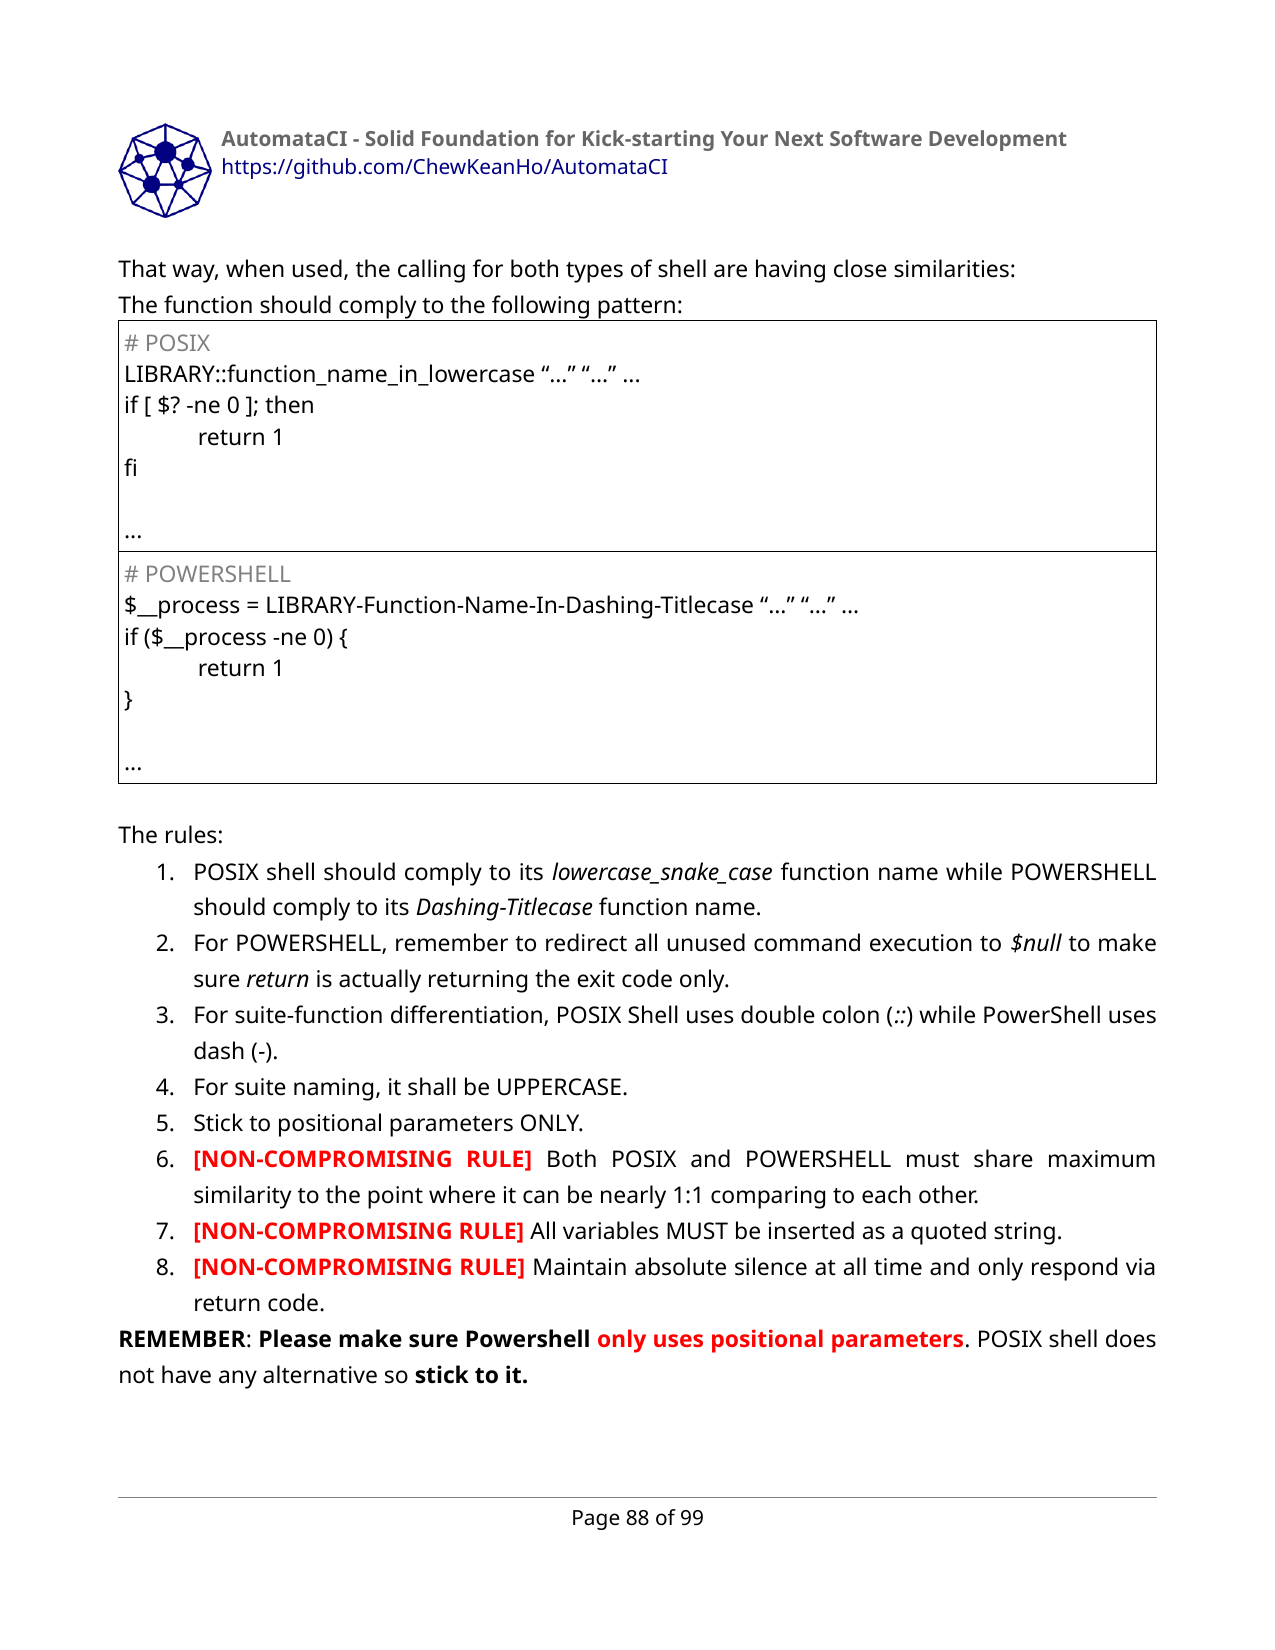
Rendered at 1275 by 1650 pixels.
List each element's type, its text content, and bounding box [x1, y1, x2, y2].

list [NON-COMPROMISING RULE] All variables MUST be inserted as a quoted string. [156, 1215, 1157, 1246]
list POSIX shell should comply to its lowercase_snake_case function name while POWERSHELL should comply to its Dashing-Titlecase function name. [156, 855, 1157, 923]
text The function should comply to the following pattern: [118, 289, 1157, 320]
list For suite-function differentiation, POSIX Shell uses double colon (::) while PowerShell uses dash (-). [156, 999, 1157, 1066]
text The rules: [118, 819, 1157, 851]
list Stick to positional parameters ONLY. [156, 1107, 1157, 1138]
list [NON-COMPROMISING RULE] Both POSIX and POWERSHELL must share maximum similarity to the point where it can be nearly 1:1 comparing to each other. [156, 1143, 1157, 1210]
table_cell # POWERSHELL $__process = LIBRARY-Function-Name-In-Dashing-Titlecase “…” “…” … if ($__process -ne 0) { return 1 } ... [119, 552, 1156, 782]
list [NON-COMPROMISING RULE] Maintain absolute silence at all time and only respond via return code. [156, 1251, 1157, 1318]
list For suite naming, it shall be UPPERCASE. [156, 1071, 1157, 1102]
text That way, when used, the calling for both types of shell are having close similarities: [118, 253, 1157, 284]
table_header # POSIX LIBRARY::function_name_in_lowercase “…” “…” ... if [ $? -ne 0 ]; then return 1 fi ... [119, 321, 1156, 551]
text REMEMBER: Please make sure Powershell only uses positional parameters. POSIX shell does not have any alternative so stick to it. [118, 1323, 1157, 1390]
picture [118, 123, 212, 218]
list For POWERSHELL, remember to redirect all unused command execution to $null to make sure return is actually returning the exit code only. [156, 927, 1157, 994]
